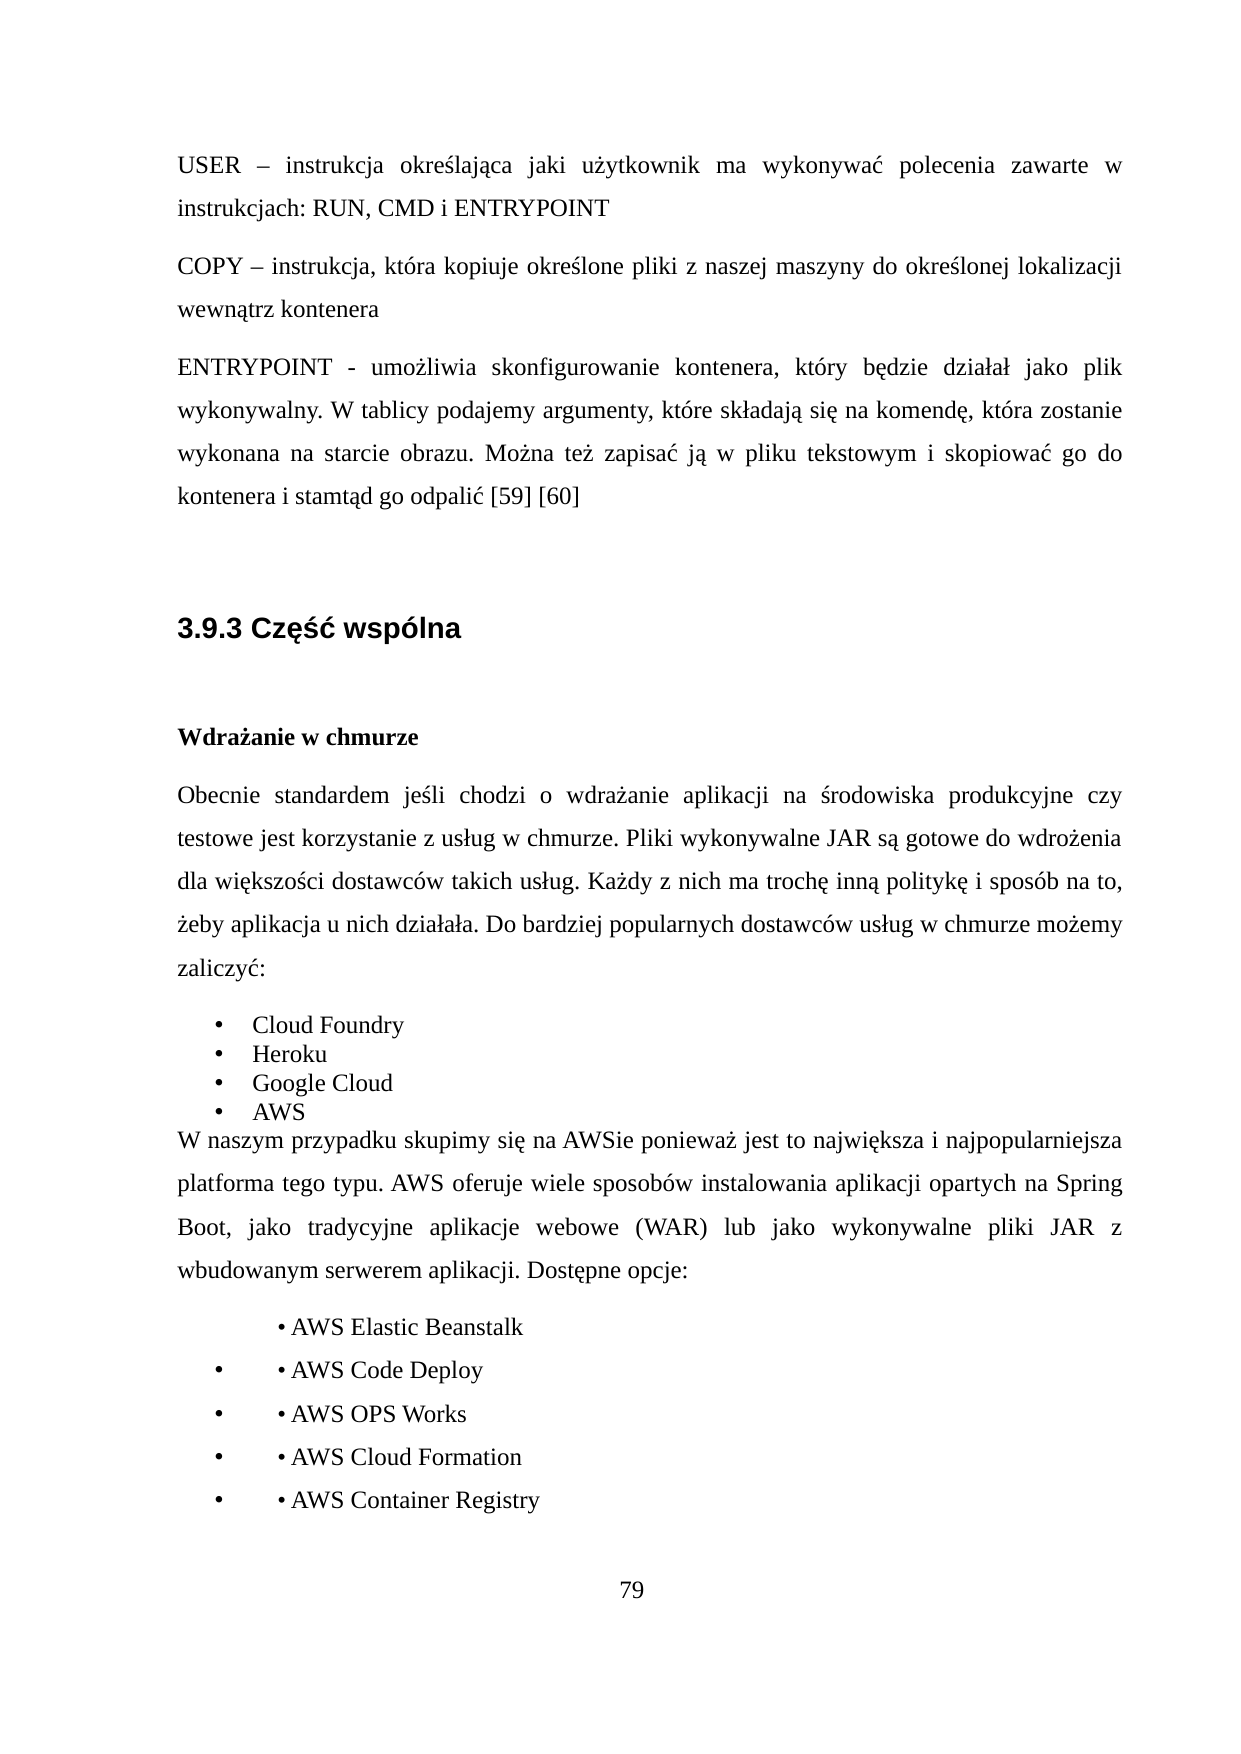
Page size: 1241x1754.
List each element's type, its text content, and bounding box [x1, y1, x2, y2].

list • AWS Elastic Beanstalk [214, 1312, 1123, 1341]
list • AWS Container Registry [214, 1485, 1123, 1514]
list • AWS OPS Works [214, 1399, 1123, 1427]
list • AWS Code Deploy [214, 1356, 1123, 1384]
list Cloud Foundry [214, 1010, 1123, 1039]
text USER – instrukcja określająca jaki użytkownik ma wykonywać polecenia zawarte w instrukcjach: RUN, CMD i ENTRYPOINT [177, 150, 1123, 222]
text Obecnie standardem jeśli chodzi o wdrażanie aplikacji na środowiska produkcyjne czy testowe jest korzystanie z usług w chmurze. Pliki wykonywalne JAR są gotowe do wdrożenia dla większości dostawców takich usług. Każdy z nich ma trochę inną politykę i sposób na to, żeby aplikacja u nich działała. Do bardziej popularnych dostawców usług w chmurze możemy zaliczyć: [177, 780, 1123, 981]
subtitle 3.9.3 Część wspólna [177, 611, 1123, 645]
list Heroku [214, 1039, 1123, 1068]
list Google Cloud [214, 1068, 1123, 1097]
list AWS [214, 1097, 1123, 1125]
text W naszym przypadku skupimy się na AWSie ponieważ jest to największa i najpopularniejsza platforma tego typu. AWS oferuje wiele sposobów instalowania aplikacji opartych na Spring Boot, jako tradycyjne aplikacje webowe (WAR) lub jako wykonywalne pliki JAR z wbudowanym serwerem aplikacji. Dostępne opcje: [177, 1125, 1123, 1283]
list • AWS Cloud Formation [214, 1442, 1123, 1471]
text COPY – instrukcja, która kopiuje określone pliki z naszej maszyny do określonej lokalizacji wewnątrz kontenera [177, 251, 1123, 323]
text Wdrażanie w chmurze [177, 722, 1123, 751]
text ENTRYPOINT - umożliwia skonfigurowanie kontenera, który będzie działał jako plik wykonywalny. W tablicy podajemy argumenty, które składają się na komendę, która zostanie wykonana na starcie obrazu. Można też zapisać ją w pliku tekstowym i skopiować go do kontenera i stamtąd go odpalić [59] [60] [177, 352, 1123, 510]
